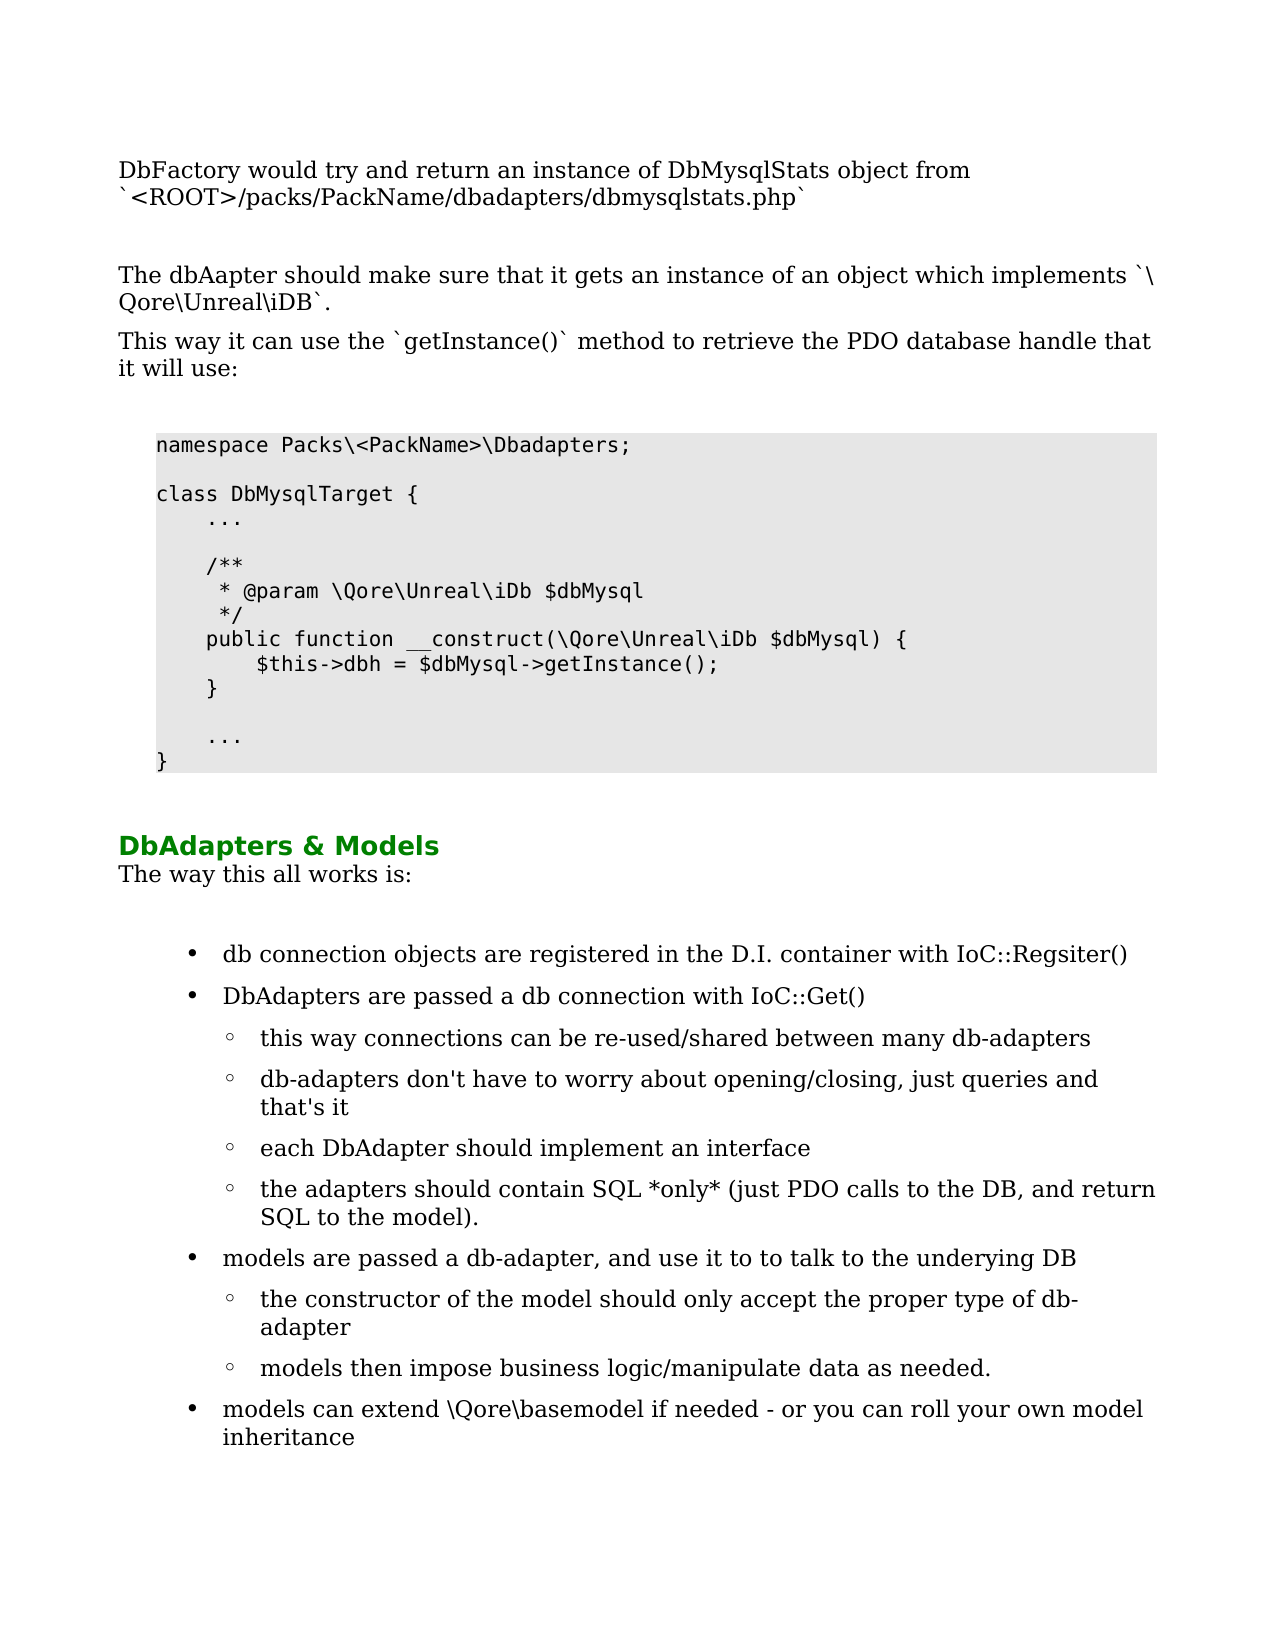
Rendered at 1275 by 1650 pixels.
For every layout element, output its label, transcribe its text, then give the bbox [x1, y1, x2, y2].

text */ [156, 603, 1157, 627]
text namespace Packs\<PackName>\Dbadapters; [156, 433, 1157, 457]
text } [156, 676, 1157, 700]
list models are passed a db-adapter, and use it to to talk to the underying DB [185, 1243, 1157, 1272]
list DbAdapters are passed a db connection with IoC::Get() [185, 981, 1157, 1011]
list the constructor of the model should only accept the proper type of db-adapter [222, 1285, 1157, 1341]
text * @param \Qore\Unreal\iDb $dbMysql [156, 579, 1157, 603]
text class DbMysqlTarget { [156, 482, 1157, 506]
text The dbAapter should make sure that it gets an instance of an object which implements `\Qore\Unreal\iDB`. [118, 262, 1157, 316]
list this way connections can be re-used/shared between many db-adapters [222, 1023, 1157, 1052]
list each DbAdapter should implement an interface [222, 1133, 1157, 1162]
list models can extend \Qore\basemodel if needed - or you can roll your own model inheritance [185, 1395, 1157, 1451]
subtitle DbAdapters & Models [118, 831, 1157, 861]
list db-adapters don't have to worry about opening/closing, just queries and that's it [222, 1065, 1157, 1121]
text public function __construct(\Qore\Unreal\iDb $dbMysql) { [156, 627, 1157, 652]
text This way it can use the `getInstance()` method to retrieve the PDO database handle that it will use: [118, 328, 1157, 381]
text ... [156, 506, 1157, 530]
list models then impose business logic/manipulate data as needed. [222, 1353, 1157, 1382]
text The way this all works is: [118, 861, 1157, 888]
text ... [156, 724, 1157, 749]
text DbFactory would try and return an instance of DbMysqlStats object from `<ROOT>/packs/PackName/dbadapters/dbmysqlstats.php` [118, 157, 1157, 211]
text /** [156, 554, 1157, 579]
list the adapters should contain SQL *only* (just PDO calls to the DB, and return SQL to the model). [222, 1175, 1157, 1231]
text $this->dbh = $dbMysql->getInstance(); [156, 652, 1157, 676]
text } [156, 749, 1157, 773]
list db connection objects are registered in the D.I. container with IoC::Regsiter() [185, 940, 1157, 969]
